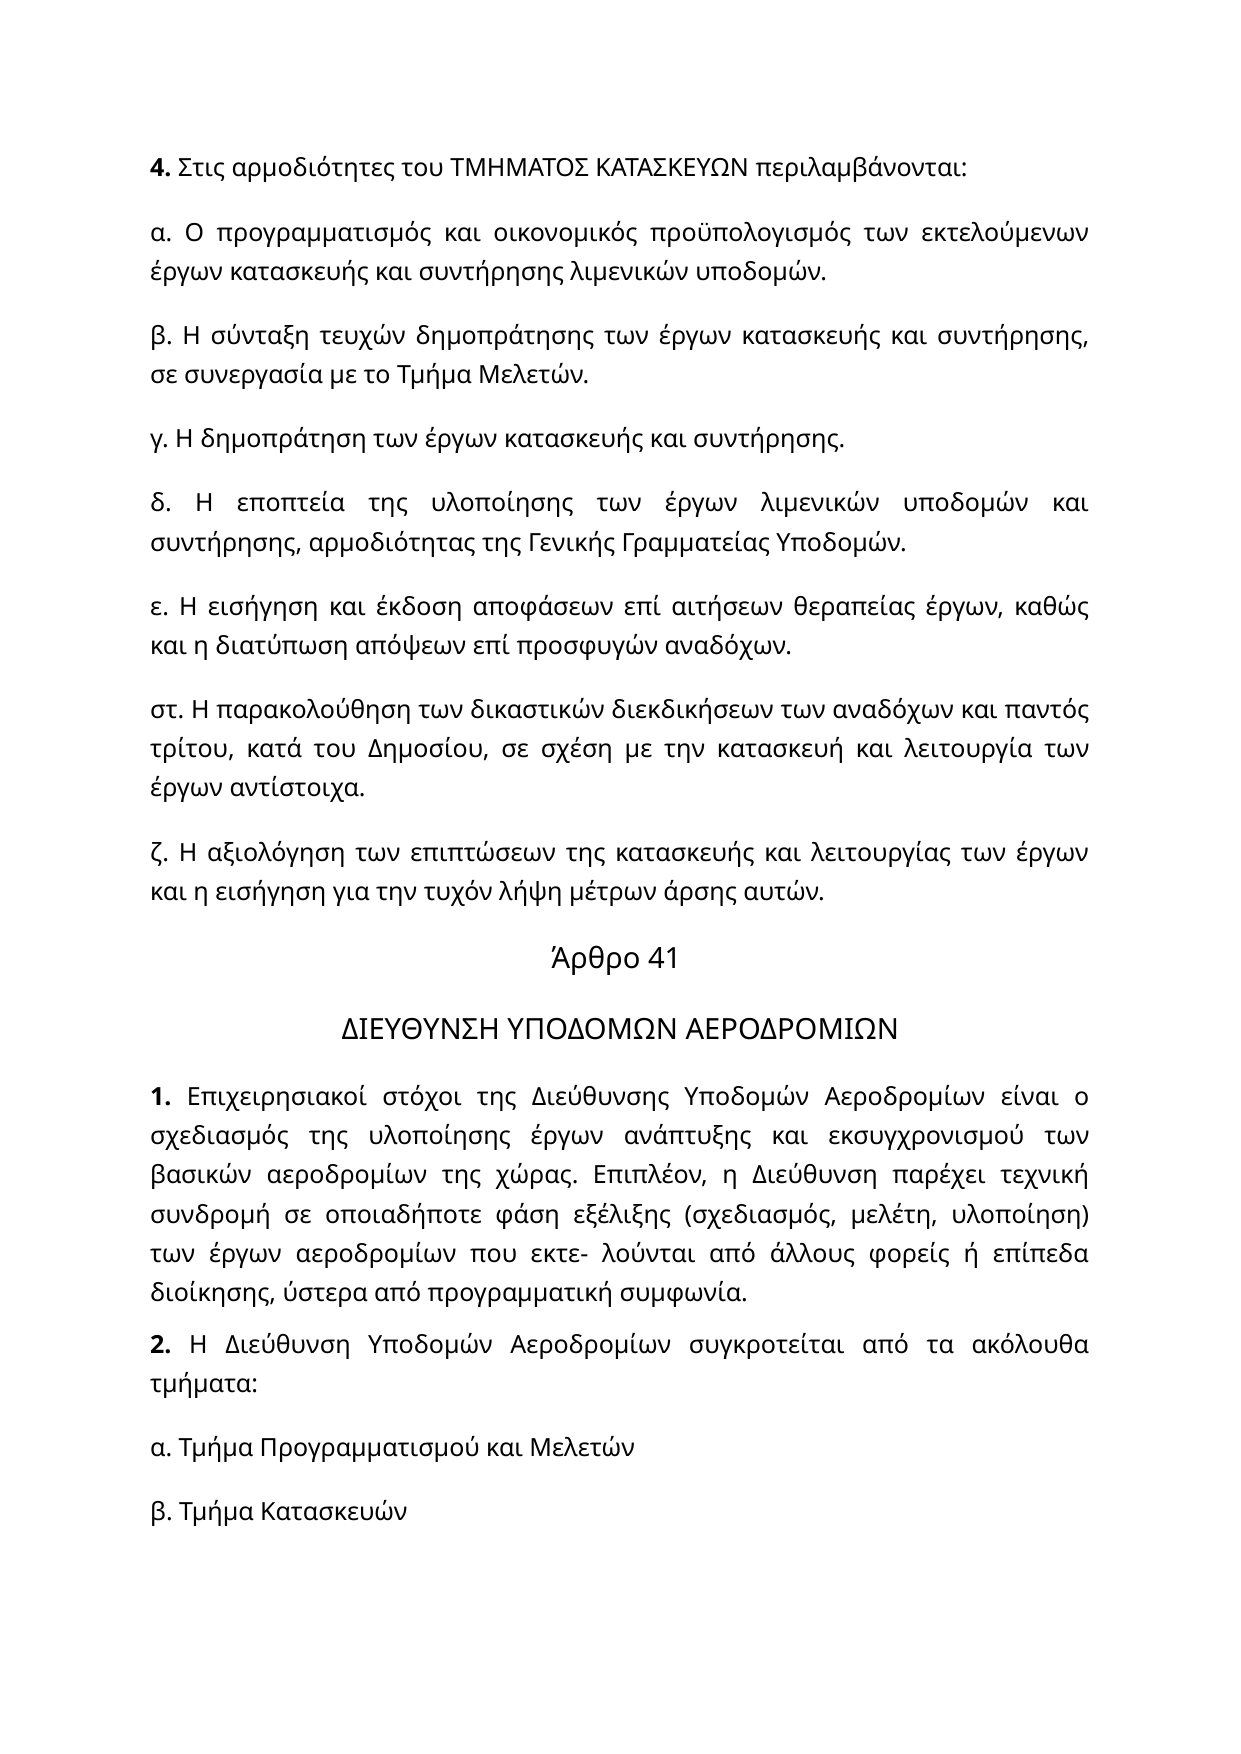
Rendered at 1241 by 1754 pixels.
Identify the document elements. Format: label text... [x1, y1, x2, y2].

text β. Η σύνταξη τευχών δημοπράτησης των έργων κατασκευής και συντήρησης, σε συνεργασία με το Τμήμα Μελετών. [150, 317, 1090, 391]
text β. Τμήμα Κατασκευών [150, 1494, 1090, 1528]
text 1. Επιχειρησιακοί στόχοι της Διεύθυνσης Υποδομών Αεροδρομίων είναι ο σχεδιασμός της υλοποίησης έργων ανάπτυξης και εκσυγχρονισμού των βασικών αεροδρομίων της χώρας. Επιπλέον, η Διεύθυνση παρέχει τεχνική συνδρομή σε οποιαδήποτε φάση εξέλιξης (σχεδιασμός, μελέτη, υλοποίηση) των έργων αεροδρομίων που εκτε- λούνται από άλλους φορείς ή επίπεδα διοίκησης, ύστερα από προγραμματική συμφωνία. [150, 1079, 1090, 1309]
text 4. Στις αρμοδιότητες του ΤΜΗΜΑΤΟΣ ΚΑΤΑΣΚΕΥΩΝ περιλαμβάνονται: [150, 150, 1090, 184]
text δ. Η εποπτεία της υλοποίησης των έργων λιμενικών υποδομών και συντήρησης, αρμοδιότητας της Γενικής Γραμματείας Υποδομών. [150, 485, 1090, 558]
text γ. Η δημοπράτηση των έργων κατασκευής και συντήρησης. [150, 421, 1090, 455]
text ε. Η εισήγηση και έκδοση αποφάσεων επί αιτήσεων θεραπείας έργων, καθώς και η διατύπωση απόψεων επί προσφυγών αναδόχων. [150, 588, 1090, 662]
text 2. Η Διεύθυνση Υποδομών Αεροδρομίων συγκροτείται από τα ακόλουθα τμήματα: [150, 1326, 1090, 1399]
text α. Ο προγραμματισμός και οικονομικός προϋπολογισμός των εκτελούμενων έργων κατασκευής και συντήρησης λιμενικών υποδομών. [150, 214, 1090, 287]
text στ. Η παρακολούθηση των δικαστικών διεκδικήσεων των αναδόχων και παντός τρίτου, κατά του Δημοσίου, σε σχέση με την κατασκευή και λειτουργία των έργων αντίστοιχα. [150, 692, 1090, 804]
subtitle ΔΙΕΥΘΥΝΣΗ ΥΠΟΔΟΜΩΝ ΑΕΡΟΔΡΟΜΙΩΝ [150, 1008, 1090, 1048]
subtitle Άρθρο 41 [150, 937, 1090, 977]
text ζ. Η αξιολόγηση των επιπτώσεων της κατασκευής και λειτουργίας των έργων και η εισήγηση για την τυχόν λήψη μέτρων άρσης αυτών. [150, 834, 1090, 907]
text α. Τμήμα Προγραμματισμού και Μελετών [150, 1429, 1090, 1464]
